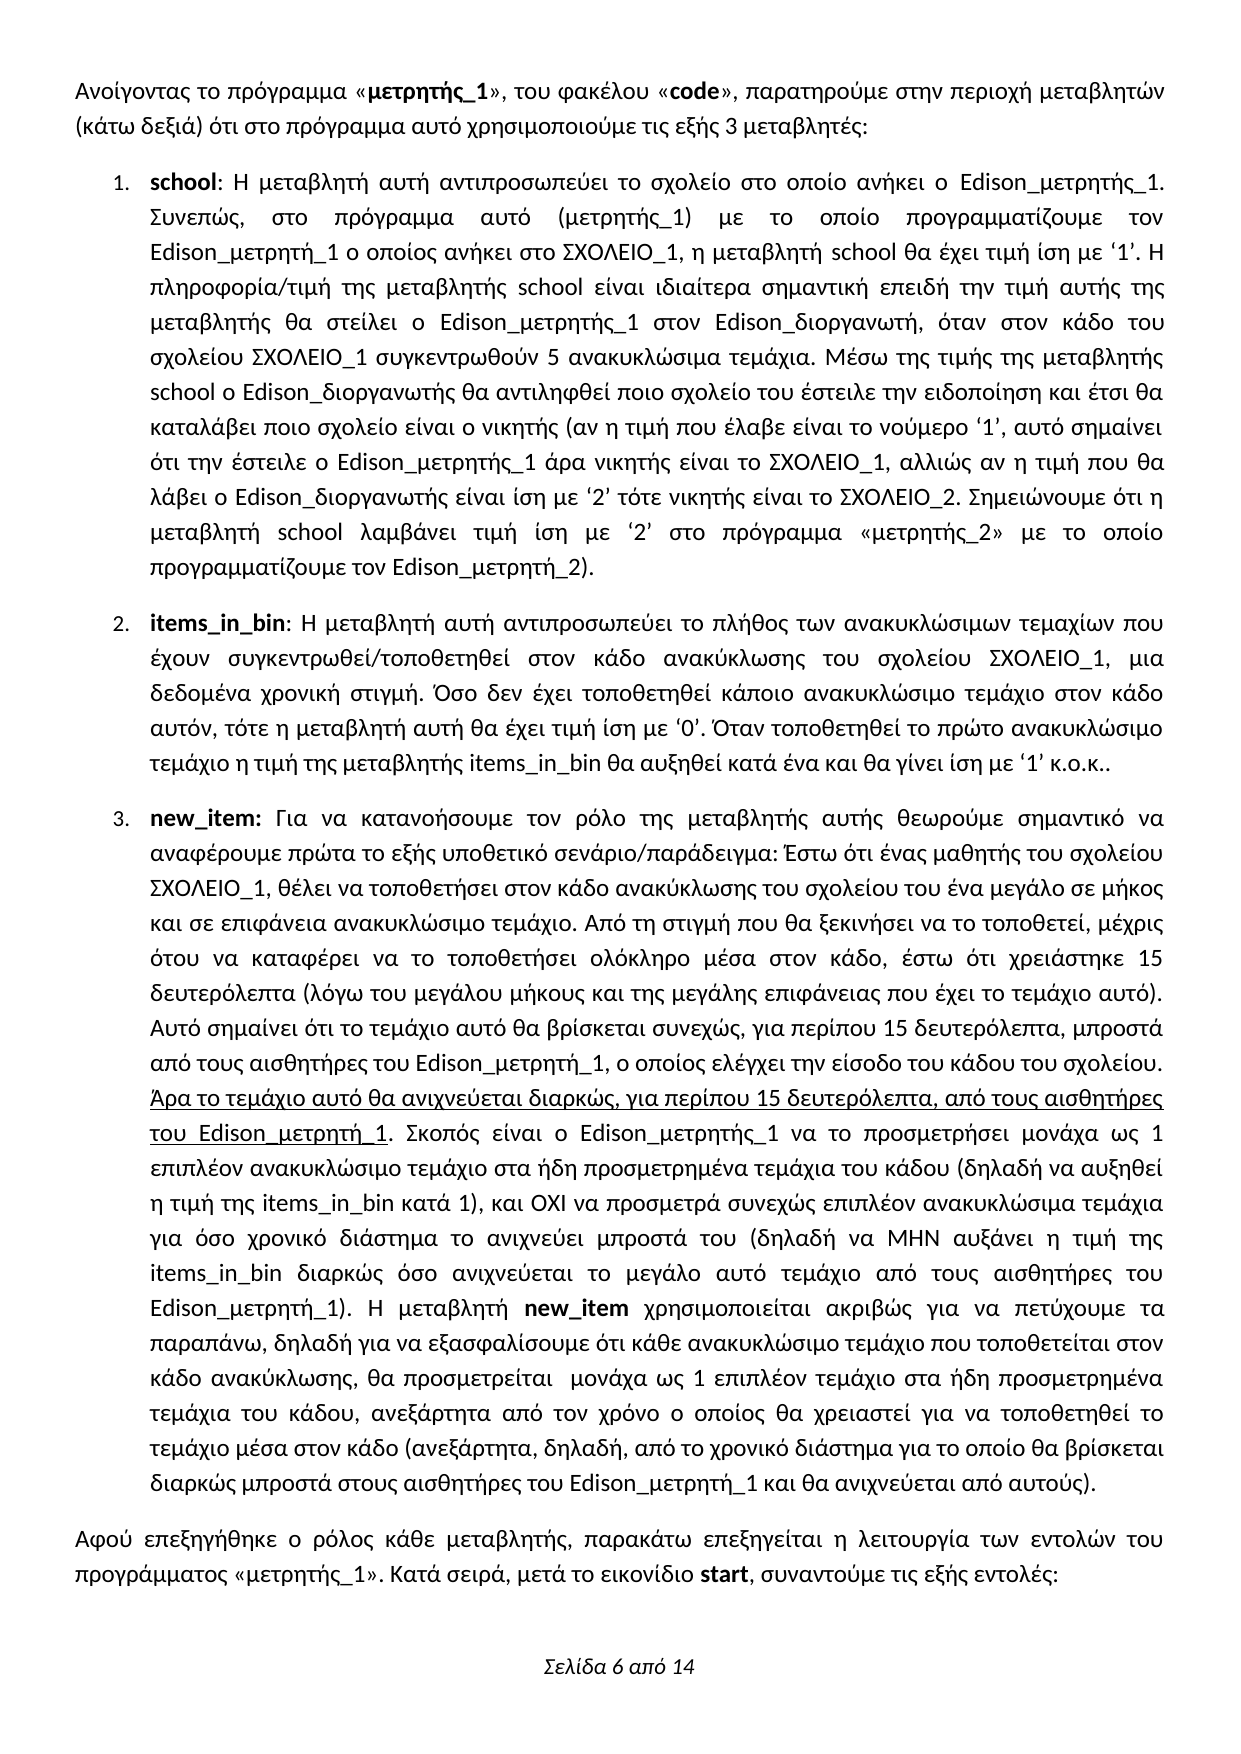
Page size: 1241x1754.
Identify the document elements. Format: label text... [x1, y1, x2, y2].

list new_item: Για να κατανοήσουμε τον ρόλο της μεταβλητής αυτής θεωρούμε σημαντικό να αναφέρουμε πρώτα το εξής υποθετικό σενάριο/παράδειγμα: Έστω ότι ένας μαθητής του σχολείου ΣΧΟΛΕΙΟ_1, θέλει να τοποθετήσει στον κάδο ανακύκλωσης του σχολείου του ένα μεγάλο σε μήκος και σε επιφάνεια ανακυκλώσιμο τεμάχιο. Από τη στιγμή που θα ξεκινήσει να το τοποθετεί, μέχρις ότου να καταφέρει να το τοποθετήσει ολόκληρο μέσα στον κάδο, έστω ότι χρειάστηκε 15 δευτερόλεπτα (λόγω του μεγάλου μήκους και της μεγάλης επιφάνειας που έχει το τεμάχιο αυτό). Αυτό σημαίνει ότι το τεμάχιο αυτό θα βρίσκεται συνεχώς, για περίπου 15 δευτερόλεπτα, μπροστά από τους αισθητήρες του Edison_μετρητή_1, ο οποίος ελέγχει την είσοδο του κάδου του σχολείου. Άρα το τεμάχιο αυτό θα ανιχνεύεται διαρκώς, για περίπου 15 δευτερόλεπτα, από τους αισθητήρες του Edison_μετρητή_1. Σκοπός είναι ο Edison_μετρητής_1 να το προσμετρήσει μονάχα ως 1 επιπλέον ανακυκλώσιμο τεμάχιο στα ήδη προσμετρημένα τεμάχια του κάδου (δηλαδή να αυξηθεί η τιμή της items_in_bin κατά 1), και ΟΧΙ να προσμετρά συνεχώς επιπλέον ανακυκλώσιμα τεμάχια για όσο χρονικό διάστημα το ανιχνεύει μπροστά του (δηλαδή να ΜΗΝ αυξάνει η τιμή της items_in_bin διαρκώς όσο ανιχνεύεται το μεγάλο αυτό τεμάχιο από τους αισθητήρες του Edison_μετρητή_1). Η μεταβλητή new_item χρησιμοποιείται ακριβώς για να πετύχουμε τα παραπάνω, δηλαδή για να εξασφαλίσουμε ότι κάθε ανακυκλώσιμο τεμάχιο που τοποθετείται στον κάδο ανακύκλωσης, θα προσμετρείται μονάχα ως 1 επιπλέον τεμάχιο στα ήδη προσμετρημένα τεμάχια του κάδου, ανεξάρτητα από τον χρόνο ο οποίος θα χρειαστεί για να τοποθετηθεί το τεμάχιο μέσα στον κάδο (ανεξάρτητα, δηλαδή, από το χρονικό διάστημα για το οποίο θα βρίσκεται διαρκώς μπροστά στους αισθητήρες του Edison_μετρητή_1 και θα ανιχνεύεται από αυτούς). [112, 802, 1165, 1498]
list items_in_bin: Η μεταβλητή αυτή αντιπροσωπεύει το πλήθος των ανακυκλώσιμων τεμαχίων που έχουν συγκεντρωθεί/τοποθετηθεί στον κάδο ανακύκλωσης του σχολείου ΣΧΟΛΕΙΟ_1, μια δεδομένα χρονική στιγμή. Όσο δεν έχει τοποθετηθεί κάποιο ανακυκλώσιμο τεμάχιο στον κάδο αυτόν, τότε η μεταβλητή αυτή θα έχει τιμή ίση με ‘0’. Όταν τοποθετηθεί το πρώτο ανακυκλώσιμο τεμάχιο η τιμή της μεταβλητής items_in_bin θα αυξηθεί κατά ένα και θα γίνει ίση με ‘1’ κ.ο.κ.. [112, 607, 1165, 777]
list school: Η μεταβλητή αυτή αντιπροσωπεύει το σχολείο στο οποίο ανήκει ο Edison_μετρητής_1. Συνεπώς, στο πρόγραμμα αυτό (μετρητής_1) με το οποίο προγραμματίζουμε τον Edison_μετρητή_1 ο οποίος ανήκει στο ΣΧΟΛΕΙΟ_1, η μεταβλητή school θα έχει τιμή ίση με ‘1’. Η πληροφορία/τιμή της μεταβλητής school είναι ιδιαίτερα σημαντική επειδή την τιμή αυτής της μεταβλητής θα στείλει ο Edison_μετρητής_1 στον Edison_διοργανωτή, όταν στον κάδο του σχολείου ΣΧΟΛΕΙΟ_1 συγκεντρωθούν 5 ανακυκλώσιμα τεμάχια. Μέσω της τιμής της μεταβλητής school ο Edison_διοργανωτής θα αντιληφθεί ποιο σχολείο του έστειλε την ειδοποίηση και έτσι θα καταλάβει ποιο σχολείο είναι ο νικητής (αν η τιμή που έλαβε είναι το νούμερο ‘1’, αυτό σημαίνει ότι την έστειλε ο Edison_μετρητής_1 άρα νικητής είναι το ΣΧΟΛΕΙΟ_1, αλλιώς αν η τιμή που θα λάβει ο Edison_διοργανωτής είναι ίση με ‘2’ τότε νικητής είναι το ΣΧΟΛΕΙΟ_2. Σημειώνουμε ότι η μεταβλητή school λαμβάνει τιμή ίση με ‘2’ στο πρόγραμμα «μετρητής_2» με το οποίο προγραμματίζουμε τον Edison_μετρητή_2). [112, 166, 1165, 581]
text Αφού επεξηγήθηκε ο ρόλος κάθε μεταβλητής, παρακάτω επεξηγείται η λειτουργία των εντολών του προγράμματος «μετρητής_1». Κατά σειρά, μετά το εικονίδιο start, συναντούμε τις εξής εντολές: [75, 1523, 1165, 1589]
text Ανοίγοντας το πρόγραμμα «μετρητής_1», του φακέλου «code», παρατηρούμε στην περιοχή μεταβλητών (κάτω δεξιά) ότι στο πρόγραμμα αυτό χρησιμοποιούμε τις εξής 3 μεταβλητές: [75, 75, 1165, 141]
